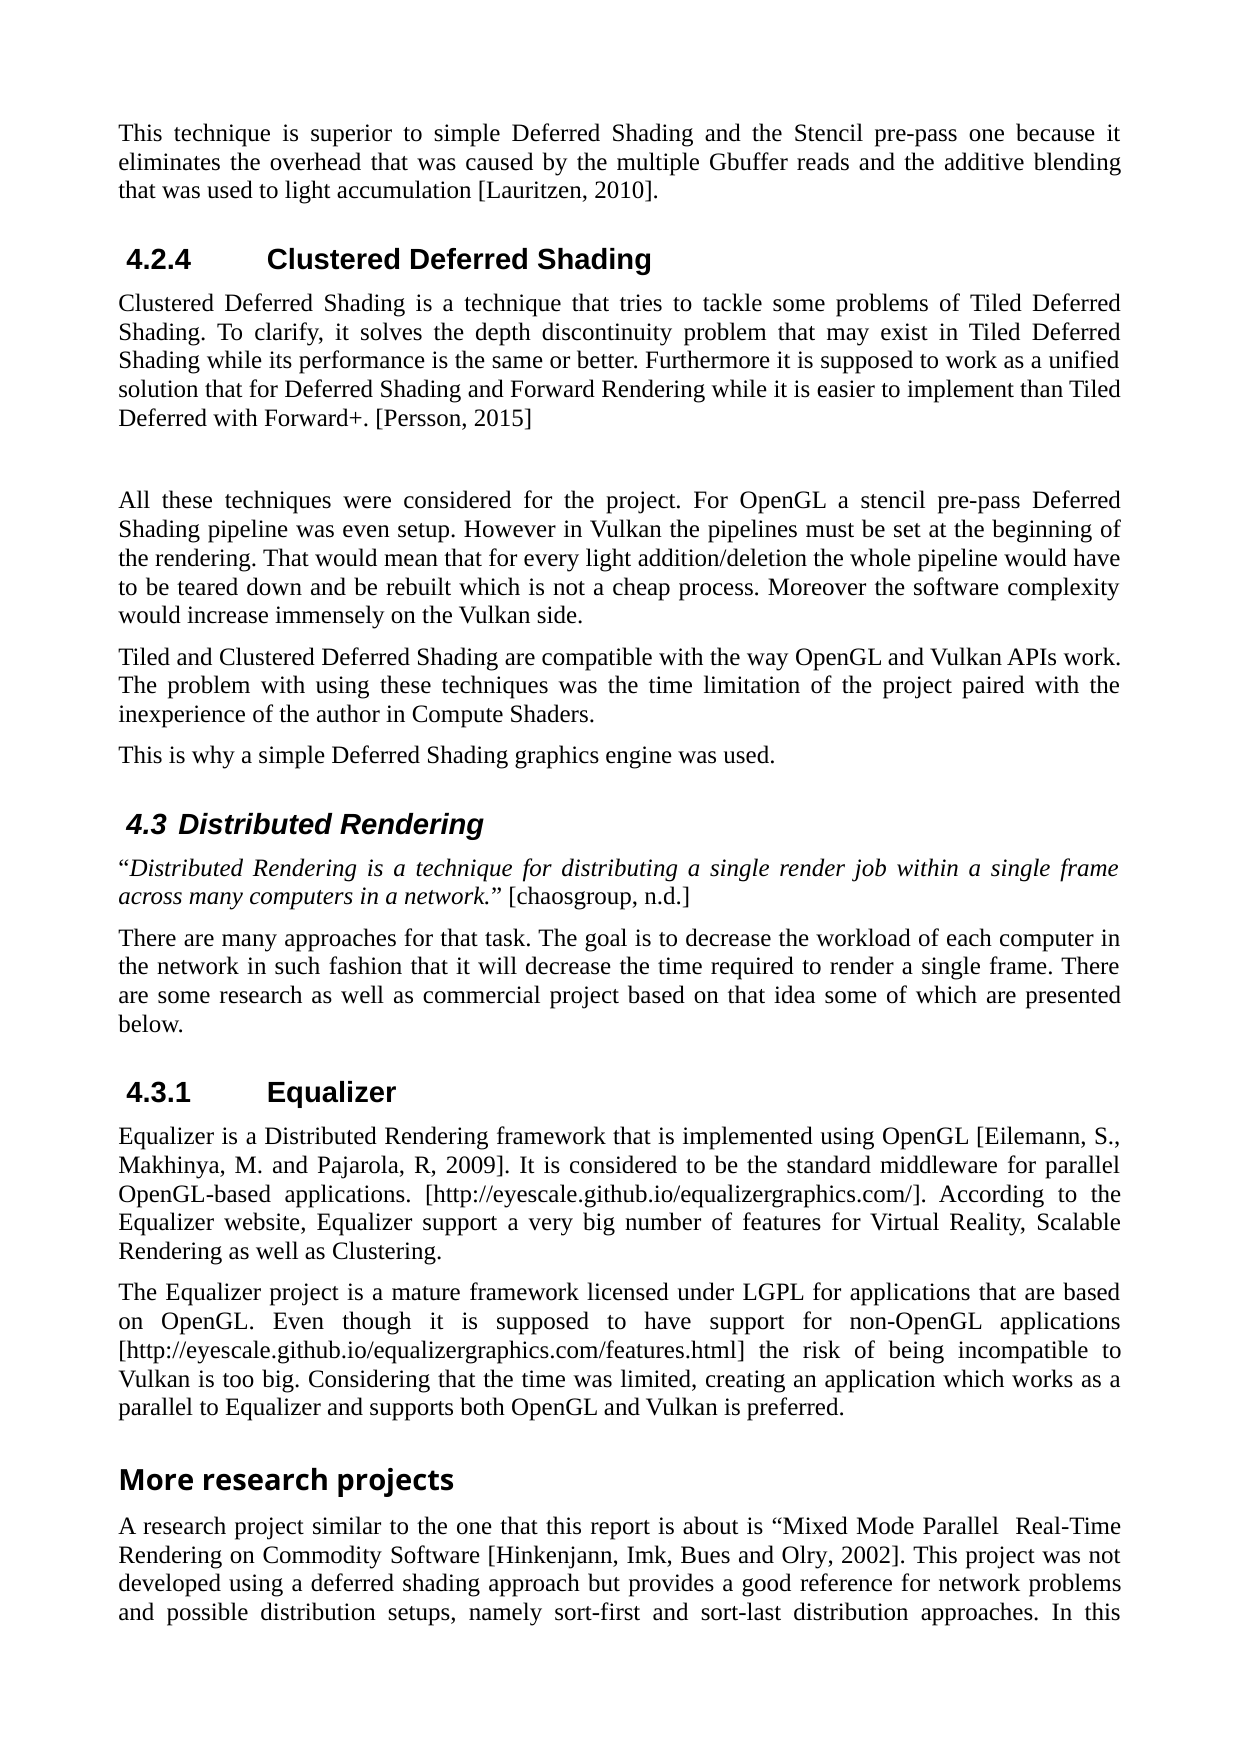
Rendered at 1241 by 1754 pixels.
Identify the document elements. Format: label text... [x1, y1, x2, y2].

text This technique is superior to simple Deferred Shading and the Stencil pre-pass one because it eliminates the overhead that was caused by the multiple Gbuffer reads and the additive blending that was used to light accumulation [Lauritzen, 2010]. [118, 118, 1122, 204]
subtitle More research projects [118, 1459, 1122, 1498]
text Clustered Deferred Shading is a technique that tries to tackle some problems of Tiled Deferred Shading. To clarify, it solves the depth discontinuity problem that may exist in Tiled Deferred Shading while its performance is the same or better. Furthermore it is supposed to work as a unified solution that for Deferred Shading and Forward Rendering while it is easier to implement than Tiled Deferred with Forward+. [Persson, 2015] [118, 288, 1122, 432]
text There are many approaches for that task. The goal is to decrease the workload of each computer in the network in such fashion that it will decrease the time required to render a single frame. There are some research as well as commercial project based on that idea some of which are presented below. [118, 923, 1122, 1038]
text All these techniques were considered for the project. For OpenGL a stencil pre-pass Deferred Shading pipeline was even setup. However in Vulkan the pipelines must be set at the beginning of the rendering. That would mean that for every light addition/deletion the whole pipeline would have to be teared down and be rebuilt which is not a cheap process. Moreover the software complexity would increase immensely on the Vulkan side. [118, 485, 1122, 629]
text Tiled and Clustered Deferred Shading are compatible with the way OpenGL and Vulkan APIs work. The problem with using these techniques was the time limitation of the project paired with the inexperience of the author in Compute Shaders. [118, 642, 1122, 728]
subtitle Clustered Deferred Shading [118, 242, 1122, 275]
text Equalizer is a Distributed Rendering framework that is implemented using OpenGL [Eilemann, S., Makhinya, M. and Pajarola, R, 2009]. It is considered to be the standard middleware for parallel OpenGL-based applications. [http://eyescale.github.io/equalizergraphics.com/]. According to the Equalizer website, Equalizer support a very big number of features for Virtual Reality, Scalable Rendering as well as Clustering. [118, 1121, 1122, 1265]
text The Equalizer project is a mature framework licensed under LGPL for applications that are based on OpenGL. Even though it is supposed to have support for non-OpenGL applications [http://eyescale.github.io/equalizergraphics.com/features.html] the risk of being incompatible to Vulkan is too big. Considering that the time was limited, creating an application which works as a parallel to Equalizer and supports both OpenGL and Vulkan is preferred. [118, 1277, 1122, 1421]
text “Distributed Rendering is a technique for distributing a single render job within a single frame across many computers in a network.” [chaosgroup, n.d.] [118, 853, 1122, 910]
text This is why a simple Deferred Shading graphics engine was used. [118, 740, 1122, 769]
subtitle Equalizer [118, 1075, 1122, 1109]
subtitle Distributed Rendering [118, 807, 1122, 840]
text A research project similar to the one that this report is about is “Mixed Mode Parallel Real-Time Rendering on Commodity Software [Hinkenjann, Imk, Bues and Olry, 2002]. This project was not developed using a deferred shading approach but provides a good reference for network problems and possible distribution setups, namely sort-first and sort-last distribution approaches. In this [118, 1511, 1122, 1626]
